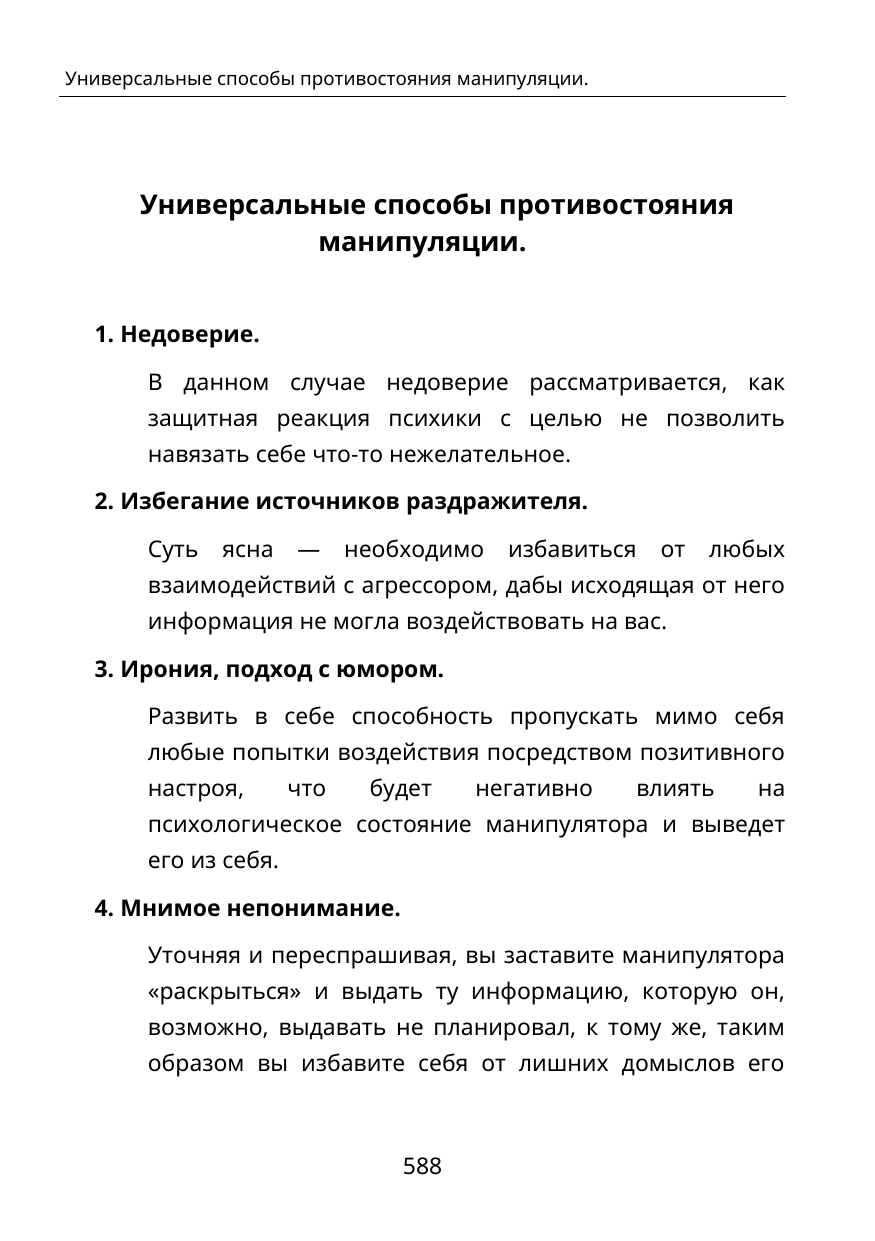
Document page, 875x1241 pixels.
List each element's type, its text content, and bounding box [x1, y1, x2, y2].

list Недоверие. [88, 318, 786, 349]
list В данном случае недоверие рассматривается, как защитная реакция психики с целью не позволить навязать себе что-то нежелательное. [88, 366, 786, 469]
list Избегание источников раздражителя. [88, 485, 786, 516]
list Ирония, подход с юмором. [88, 652, 786, 684]
list Развить в себе способность пропускать мимо себя любые попытки воздействия посредством позитивного настроя, что будет негативно влиять на психологическое состояние манипулятора и выведет его из себя. [88, 700, 786, 875]
list Уточняя и переспрашивая, вы заставите манипулятора «раскрыться» и выдать ту информацию, которую он, возможно, выдавать не планировал, к тому же, таким образом вы избавите себя от лишних домыслов его [88, 939, 786, 1078]
subtitle Универсальные способы противостояния манипуляции. [59, 185, 786, 259]
list Суть ясна — необходимо избавиться от любых взаимодействий с агрессором, дабы исходящая от него информация не могла воздействовать на вас. [88, 533, 786, 636]
list Мнимое непонимание. [88, 892, 786, 923]
